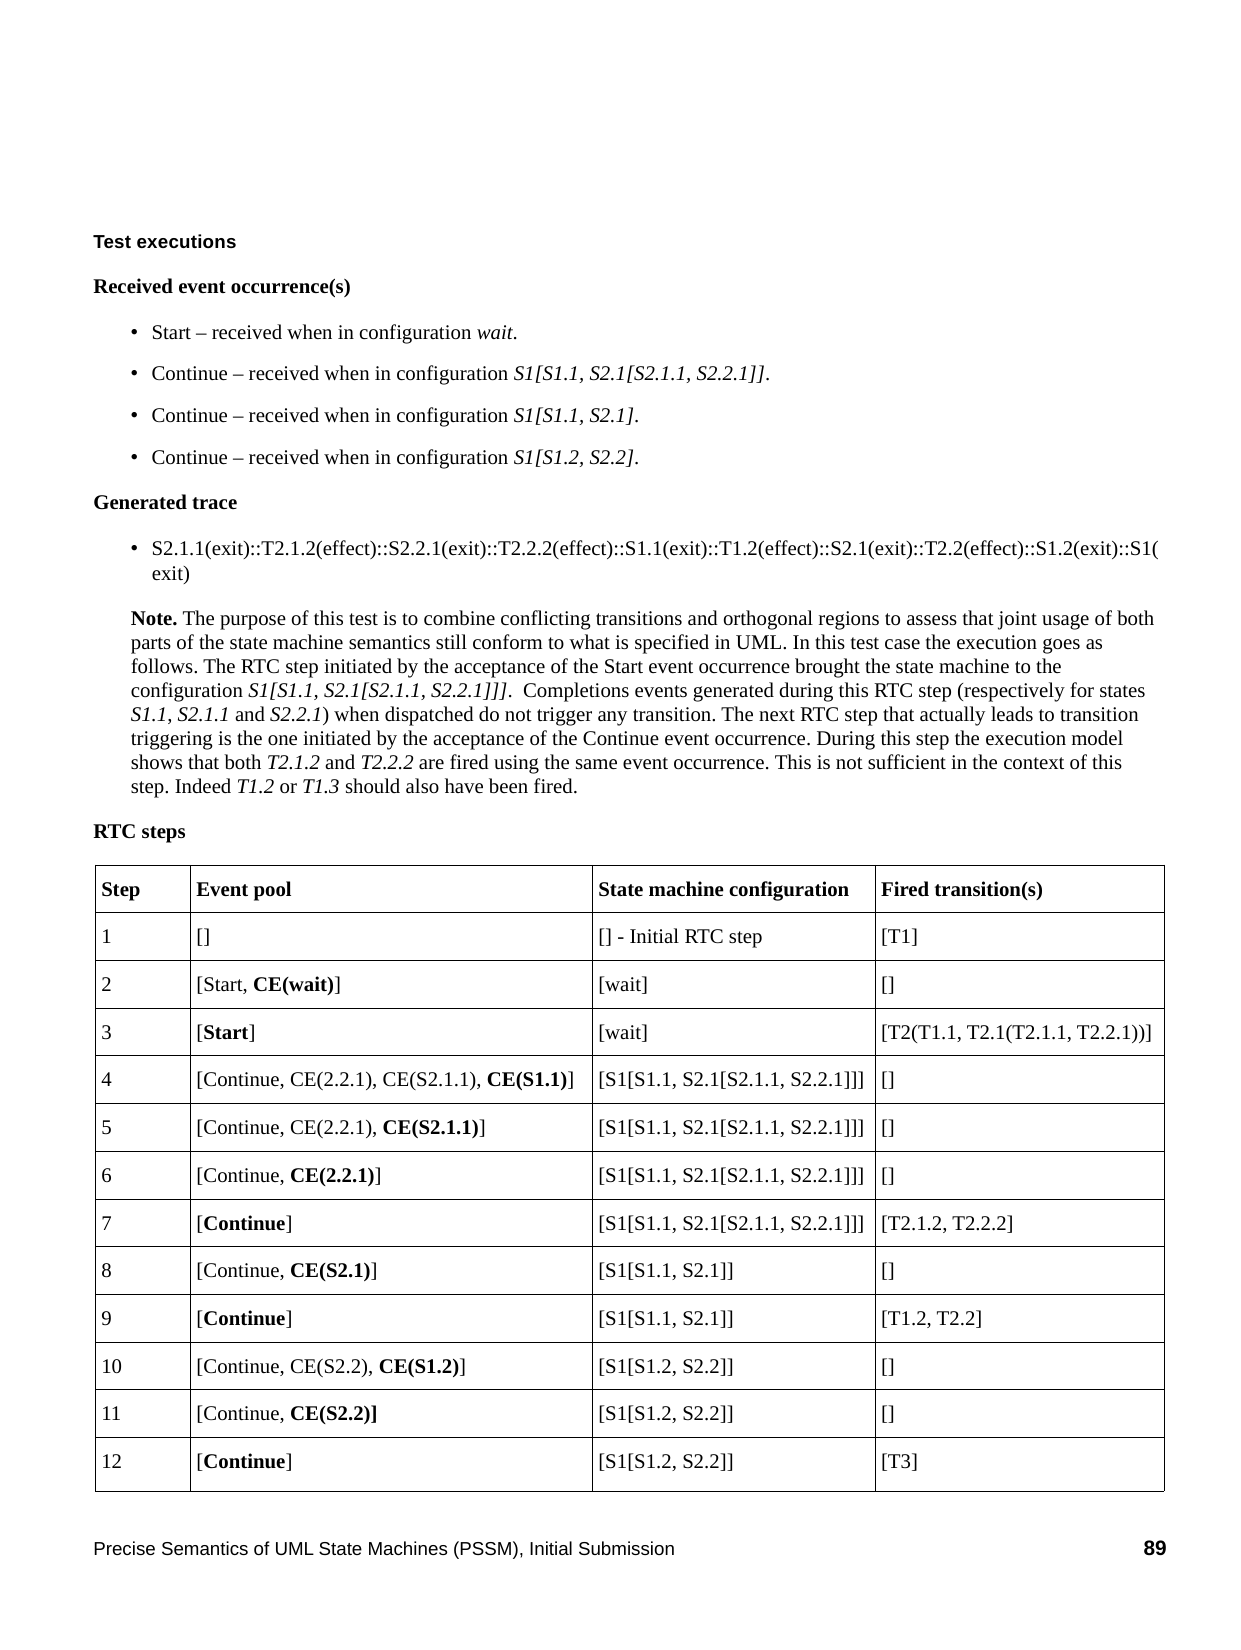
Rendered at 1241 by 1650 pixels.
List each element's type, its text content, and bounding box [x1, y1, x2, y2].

list S2.1.1(exit)::T2.1.2(effect)::S2.2.1(exit)::T2.2.2(effect)::S1.1(exit)::T1.2(effect)::S2.1(exit)::T2.2(effect)::S1.2(exit)::S1(exit) [131, 535, 1164, 585]
table_cell [T3] [876, 1438, 1164, 1491]
table_cell [S1[S1.1, S2.1[S2.1.1, S2.2.1]]] [593, 1200, 875, 1246]
table_cell [] [876, 961, 1164, 1008]
table_cell 5 [96, 1104, 190, 1151]
table_cell [T2.1.2, T2.2.2] [876, 1200, 1164, 1246]
table_cell [Continue, CE(S2.2)] [191, 1390, 592, 1437]
table_cell 2 [96, 961, 190, 1008]
table_header Fired transition(s) [876, 866, 1164, 912]
table_cell [Continue, CE(2.2.1)] [191, 1152, 592, 1198]
subtitle Test executions [93, 231, 1164, 253]
table_cell [T1.2, T2.2] [876, 1295, 1164, 1342]
table_cell [Continue] [191, 1200, 592, 1246]
table_cell 7 [96, 1200, 190, 1246]
table_cell 9 [96, 1295, 190, 1342]
list Start – received when in configuration wait. [131, 319, 1164, 344]
list Continue – received when in configuration S1[S1.2, S2.2]. [131, 444, 1164, 469]
table_cell [S1[S1.2, S2.2]] [593, 1343, 875, 1389]
table_cell [Continue, CE(S2.2), CE(S1.2)] [191, 1343, 592, 1389]
table_cell 6 [96, 1152, 190, 1198]
table_cell [wait] [593, 1009, 875, 1055]
table_cell [Continue, CE(S2.1)] [191, 1247, 592, 1294]
table_cell 12 [96, 1438, 190, 1491]
table_cell [] [876, 1152, 1164, 1198]
table_cell [wait] [593, 961, 875, 1008]
list Continue – received when in configuration S1[S1.1, S2.1]. [131, 402, 1164, 427]
table_cell [] [191, 913, 592, 960]
table_cell [S1[S1.1, S2.1[S2.1.1, S2.2.1]]] [593, 1104, 875, 1151]
table_cell 11 [96, 1390, 190, 1437]
table_cell [] [876, 1390, 1164, 1437]
table_header Event pool [191, 866, 592, 912]
table_cell [Continue, CE(2.2.1), CE(S2.1.1)] [191, 1104, 592, 1151]
table_cell 1 [96, 913, 190, 960]
table_cell [] [876, 1343, 1164, 1389]
text Generated trace [93, 490, 1164, 514]
table_cell [Start] [191, 1009, 592, 1055]
table_cell [T2(T1.1, T2.1(T2.1.1, T2.2.1))] [876, 1009, 1164, 1055]
text RTC steps [93, 819, 1164, 843]
table_cell [S1[S1.2, S2.2]] [593, 1390, 875, 1437]
table_cell [S1[S1.1, S2.1]] [593, 1247, 875, 1294]
table_cell [] - Initial RTC step [593, 913, 875, 960]
table_cell [Continue] [191, 1295, 592, 1342]
table_cell 8 [96, 1247, 190, 1294]
table_header State machine configuration [593, 866, 875, 912]
table_cell [Start, CE(wait)] [191, 961, 592, 1008]
table_header Step [96, 866, 190, 912]
table_cell 4 [96, 1056, 190, 1103]
table_cell [] [876, 1247, 1164, 1294]
table_cell [] [876, 1056, 1164, 1103]
table_cell [S1[S1.1, S2.1]] [593, 1295, 875, 1342]
table_cell [S1[S1.1, S2.1[S2.1.1, S2.2.1]]] [593, 1152, 875, 1198]
table_cell 10 [96, 1343, 190, 1389]
table_cell [T1] [876, 913, 1164, 960]
table_cell [] [876, 1104, 1164, 1151]
table_cell 3 [96, 1009, 190, 1055]
text Note. The purpose of this test is to combine conflicting transitions and orthogonal regions to assess that joint usage of both parts of the state machine semantics still conform to what is specified in UML. In this test case the execution goes as follows. The RTC step initiated by the acceptance of the Start event occurrence brought the state machine to the configuration S1[S1.1, S2.1[S2.1.1, S2.2.1]]]. Completions events generated during this RTC step (respectively for states S1.1, S2.1.1 and S2.2.1) when dispatched do not trigger any transition. The next RTC step that actually leads to transition triggering is the one initiated by the acceptance of the Continue event occurrence. During this step the execution model shows that both T2.1.2 and T2.2.2 are fired using the same event occurrence. This is not sufficient in the context of this step. Indeed T1.2 or T1.3 should also have been fired. [131, 606, 1164, 798]
table_cell [S1[S1.1, S2.1[S2.1.1, S2.2.1]]] [593, 1056, 875, 1103]
text Received event occurrence(s) [93, 274, 1164, 298]
table_cell [S1[S1.2, S2.2]] [593, 1438, 875, 1491]
table_cell [Continue, CE(2.2.1), CE(S2.1.1), CE(S1.1)] [191, 1056, 592, 1103]
list Continue – received when in configuration S1[S1.1, S2.1[S2.1.1, S2.2.1]]. [131, 360, 1164, 385]
table_cell [Continue] [191, 1438, 592, 1491]
